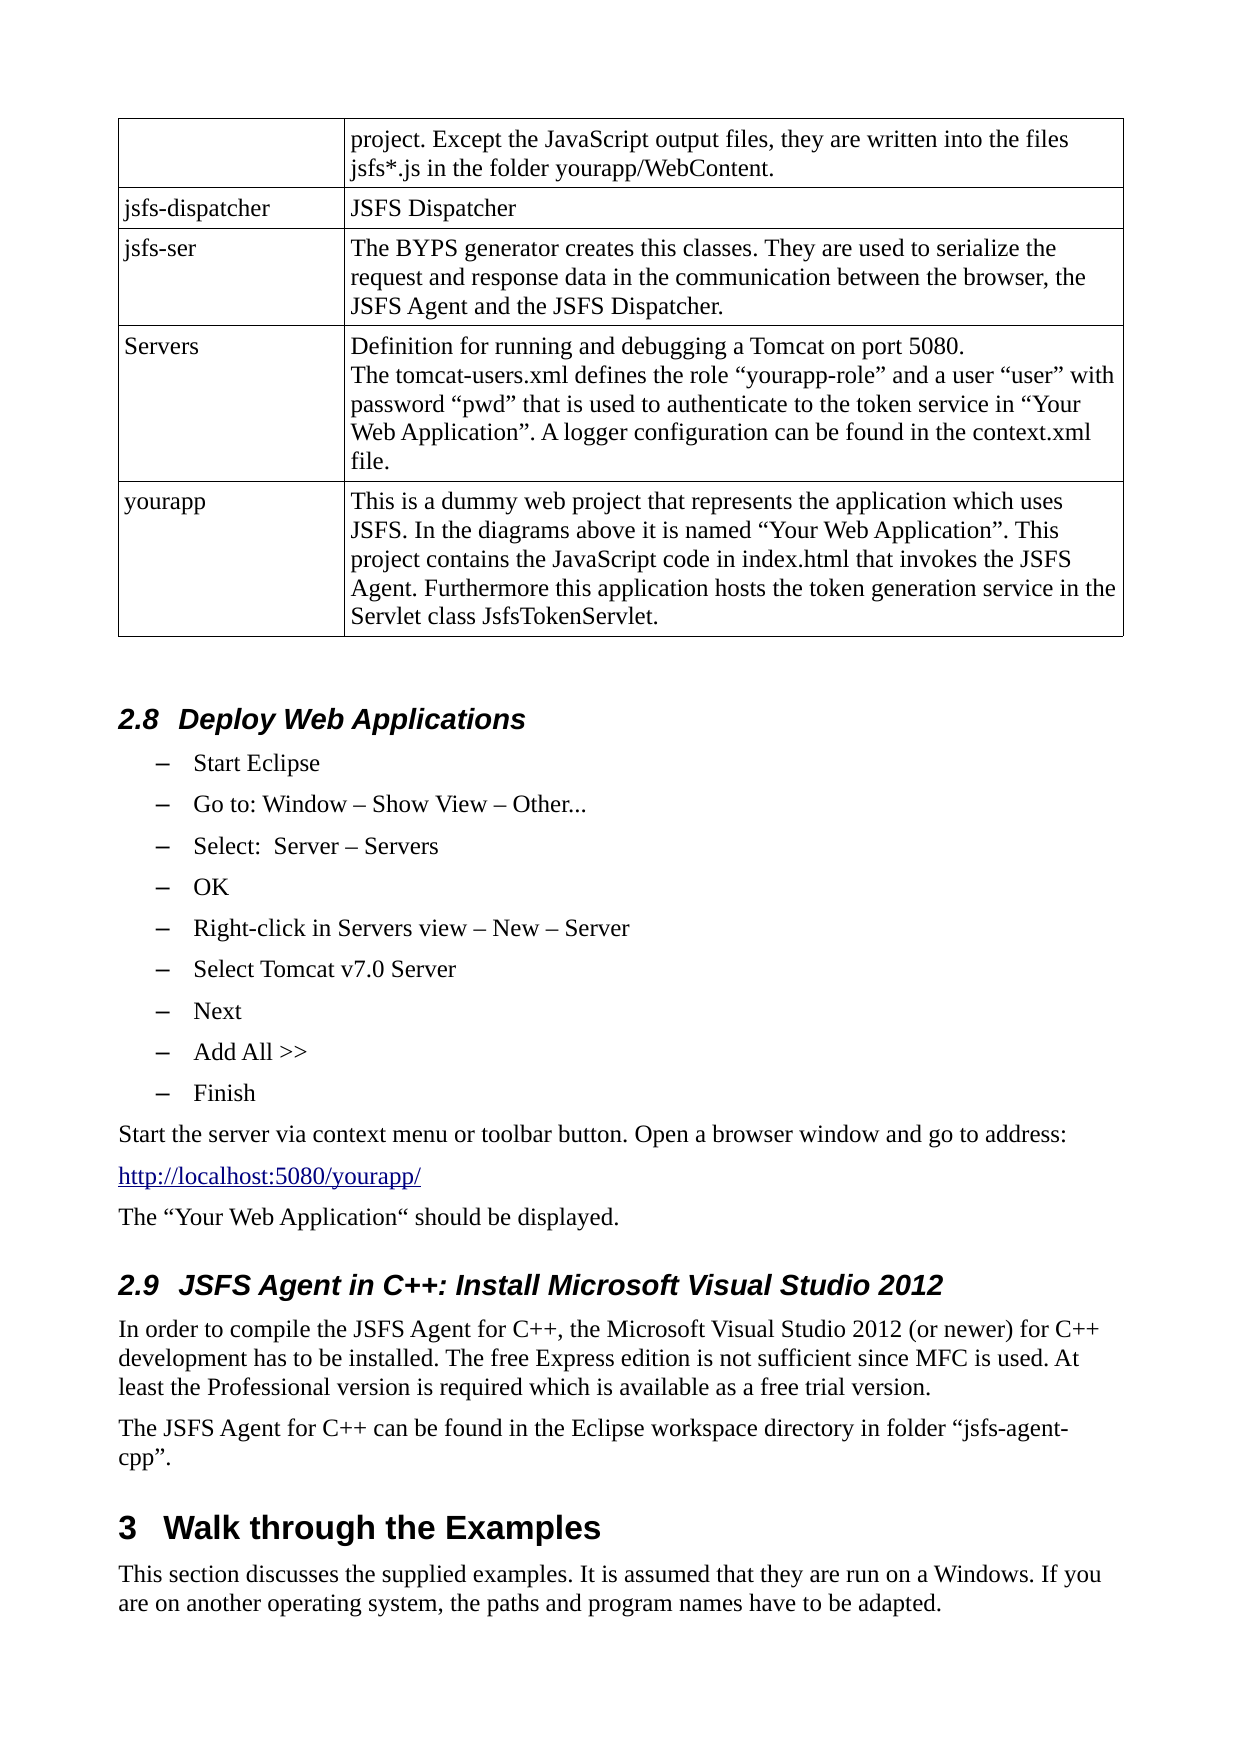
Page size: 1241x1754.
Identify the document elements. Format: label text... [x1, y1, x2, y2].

text Start the server via context menu or toolbar button. Open a browser window and go to address: [118, 1119, 1122, 1148]
table_cell Definition for running and debugging a Tomcat on port 5080. The tomcat-users.xml defines the role “yourapp-role” and a user “user” with password “pwd” that is used to authenticate to the token service in “Your Web Application”. A logger configuration can be found in the context.xml file. [345, 326, 1123, 481]
list Right-click in Servers view – New – Server [156, 913, 1122, 942]
list Next [156, 996, 1122, 1024]
subtitle Walk through the Examples [118, 1508, 1122, 1547]
list Select Tomcat v7.0 Server [156, 954, 1122, 983]
list Start Eclipse [156, 748, 1122, 777]
table_cell jsfs-dispatcher [119, 188, 344, 227]
table_cell JSFS Dispatcher [345, 188, 1123, 227]
list Go to: Window – Show View – Other... [156, 789, 1122, 818]
subtitle JSFS Agent in C++: Install Microsoft Visual Studio 2012 [118, 1268, 1122, 1302]
table_cell project. Except the JavaScript output files, they are written into the files jsfs*.js in the folder yourapp/WebContent. [345, 119, 1123, 187]
table_cell The BYPS generator creates this classes. They are used to serialize the request and response data in the communication between the browser, the JSFS Agent and the JSFS Dispatcher. [345, 229, 1123, 325]
table_cell [119, 119, 344, 187]
table_cell yourapp [119, 482, 344, 636]
list OK [156, 872, 1122, 901]
list Select: Server – Servers [156, 831, 1122, 859]
text In order to compile the JSFS Agent for C++, the Microsoft Visual Studio 2012 (or newer) for C++ development has to be installed. The free Express edition is not sufficient since MFC is used. At least the Professional version is required which is available as a free trial version. [118, 1314, 1122, 1401]
table_cell Servers [119, 326, 344, 481]
subtitle Deploy Web Applications [118, 702, 1122, 736]
list Finish [156, 1078, 1122, 1107]
table_cell This is a dummy web project that represents the application which uses JSFS. In the diagrams above it is named “Your Web Application”. This project contains the JavaScript code in index.html that invokes the JSFS Agent. Furthermore this application hosts the token generation service in the Servlet class JsfsTokenServlet. [345, 482, 1123, 636]
text The JSFS Agent for C++ can be found in the Eclipse workspace directory in folder “jsfs-agent-cpp”. [118, 1413, 1122, 1471]
text http://localhost:5080/yourapp/ [118, 1161, 1122, 1189]
table_cell jsfs-ser [119, 229, 344, 325]
text The “Your Web Application“ should be displayed. [118, 1202, 1122, 1231]
list Add All >> [156, 1037, 1122, 1066]
text This section discusses the supplied examples. It is assumed that they are run on a Windows. If you are on another operating system, the paths and program names have to be adapted. [118, 1559, 1122, 1617]
